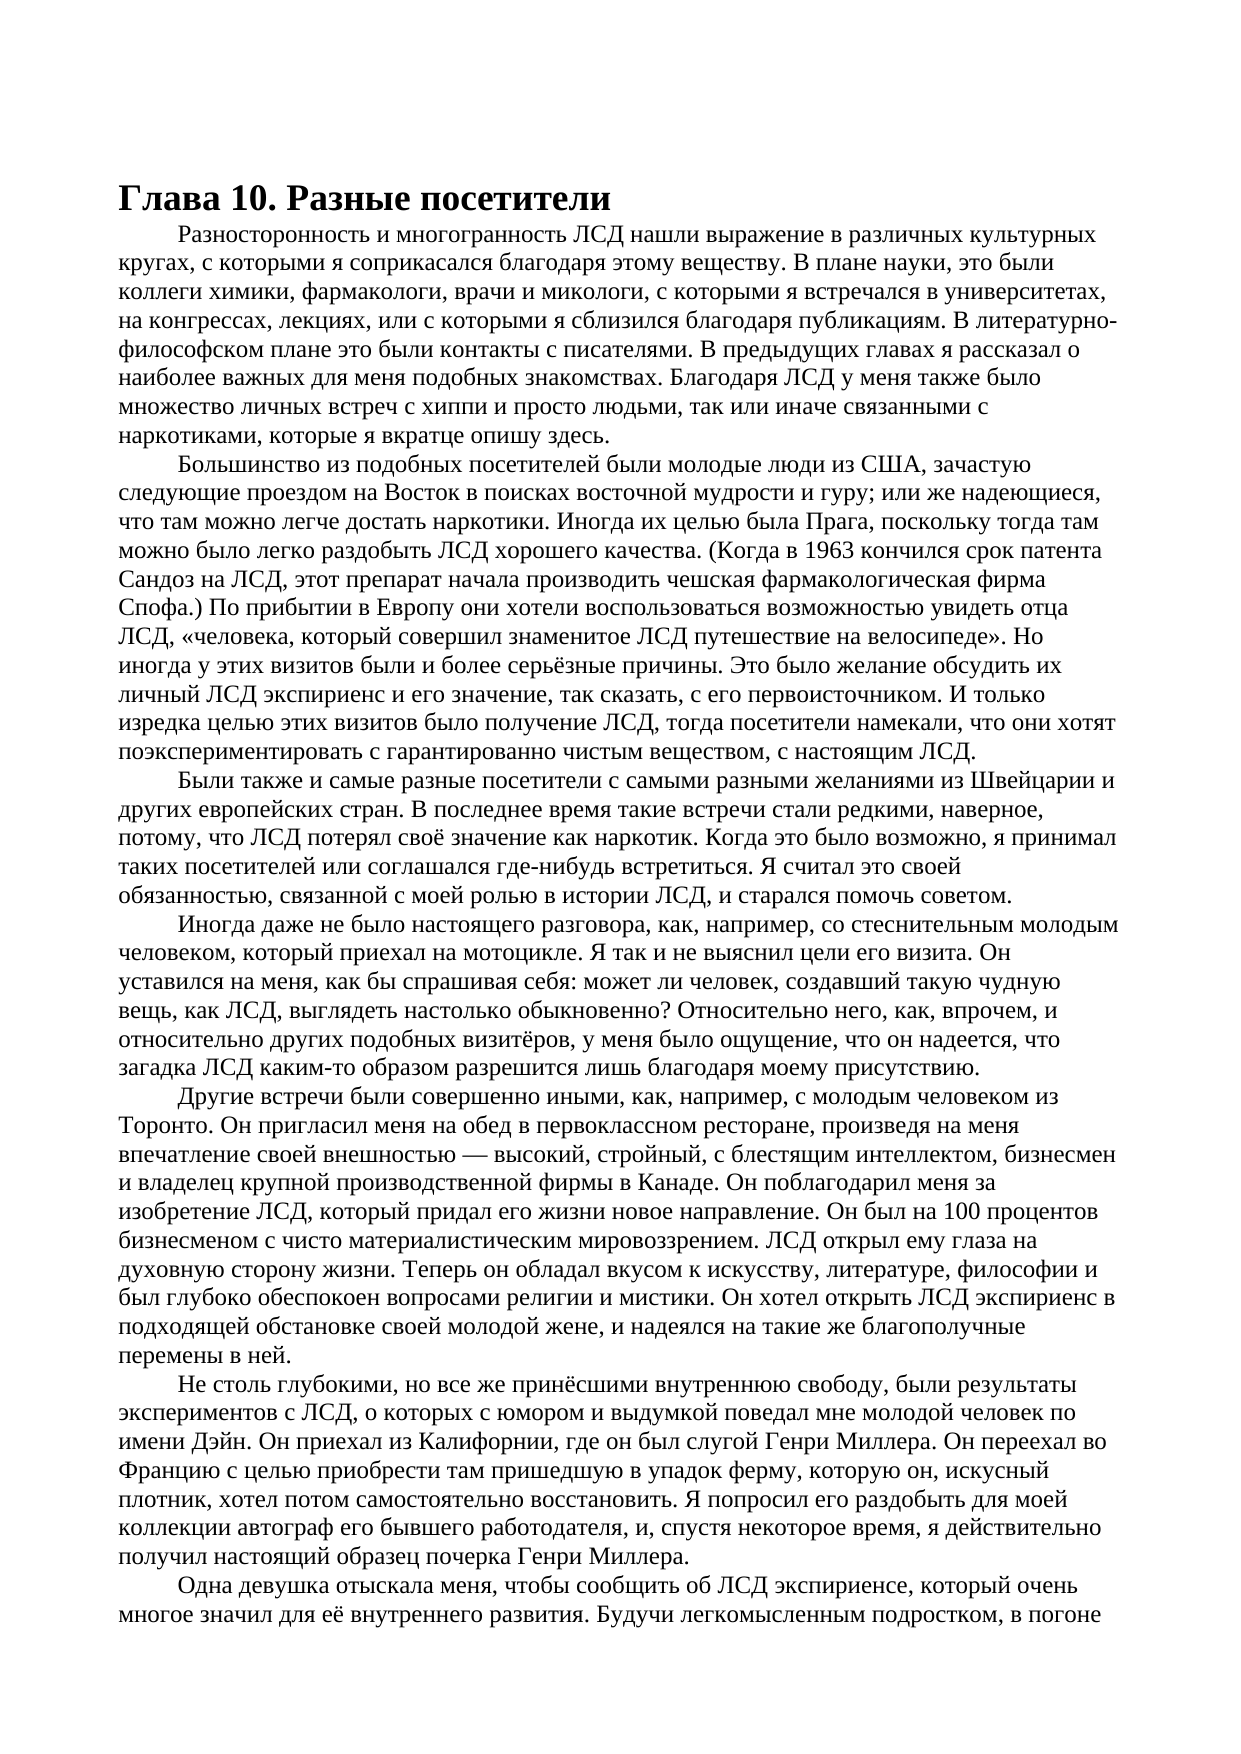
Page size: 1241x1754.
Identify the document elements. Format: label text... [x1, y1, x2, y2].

text Разносторонность и многогранность ЛСД нашли выражение в различных культурных кругах, с которыми я соприкасался благодаря этому веществу. В плане науки, это были коллеги химики, фармакологи, врачи и микологи, с которыми я встречался в университетах, на конгрессах, лекциях, или с которыми я сблизился благодаря публикациям. В литературно-философском плане это были контакты с писателями. В предыдущих главах я рассказал о наиболее важных для меня подобных знакомствах. Благодаря ЛСД у меня также было множество личных встреч с хиппи и просто людьми, так или иначе связанными с наркотиками, которые я вкратце опишу здесь. [118, 219, 1122, 449]
text Иногда даже не было настоящего разговора, как, например, со стеснительным молодым человеком, который приехал на мотоцикле. Я так и не выяснил цели его визита. Он уставился на меня, как бы спрашивая себя: может ли человек, создавший такую чудную вещь, как ЛСД, выглядеть настолько обыкновенно? Относительно него, как, впрочем, и относительно других подобных визитёров, у меня было ощущение, что он надеется, что загадка ЛСД каким-то образом разрешится лишь благодаря моему присутствию. [118, 909, 1122, 1081]
subtitle Глава 10. Разные посетители [118, 176, 1122, 219]
text Не столь глубокими, но все же принёсшими внутреннюю свободу, были результаты экспериментов с ЛСД, о которых с юмором и выдумкой поведал мне молодой человек по имени Дэйн. Он приехал из Калифорнии, где он был слугой Генри Миллера. Он переехал во Францию с целью приобрести там пришедшую в упадок ферму, которую он, искусный плотник, хотел потом самостоятельно восстановить. Я попросил его раздобыть для моей коллекции автограф его бывшего работодателя, и, спустя некоторое время, я действительно получил настоящий образец почерка Генри Миллера. [118, 1369, 1122, 1570]
text Одна девушка отыскала меня, чтобы сообщить об ЛСД экспириенсе, который очень многое значил для её внутреннего развития. Будучи легкомысленным подростком, в погоне [118, 1570, 1122, 1627]
text Большинство из подобных посетителей были молодые люди из США, зачастую следующие проездом на Восток в поисках восточной мудрости и гуру; или же надеющиеся, что там можно легче достать наркотики. Иногда их целью была Прага, поскольку тогда там можно было легко раздобыть ЛСД хорошего качества. (Когда в 1963 кончился срок патента Сандоз на ЛСД, этот препарат начала производить чешская фармакологическая фирма Спофа.) По прибытии в Европу они хотели воспользоваться возможностью увидеть отца ЛСД, «человека, который совершил знаменитое ЛСД путешествие на велосипеде». Но иногда у этих визитов были и более серьёзные причины. Это было желание обсудить их личный ЛСД экспириенс и его значение, так сказать, с его первоисточником. И только изредка целью этих визитов было получение ЛСД, тогда посетители намекали, что они хотят поэкспериментировать с гарантированно чистым веществом, с настоящим ЛСД. [118, 449, 1122, 765]
text Были также и самые разные посетители с самыми разными желаниями из Швейцарии и других европейских стран. В последнее время такие встречи стали редкими, наверное, потому, что ЛСД потерял своё значение как наркотик. Когда это было возможно, я принимал таких посетителей или соглашался где-нибудь встретиться. Я считал это своей обязанностью, связанной с моей ролью в истории ЛСД, и старался помочь советом. [118, 765, 1122, 909]
text Другие встречи были совершенно иными, как, например, с молодым человеком из Торонто. Он пригласил меня на обед в первоклассном ресторане, произведя на меня впечатление своей внешностью — высокий, стройный, с блестящим интеллектом, бизнесмен и владелец крупной производственной фирмы в Канаде. Он поблагодарил меня за изобретение ЛСД, который придал его жизни новое направление. Он был на 100 процентов бизнесменом с чисто материалистическим мировоззрением. ЛСД открыл ему глаза на духовную сторону жизни. Теперь он обладал вкусом к искусству, литературе, философии и был глубоко обеспокоен вопросами религии и мистики. Он хотел открыть ЛСД экспириенс в подходящей обстановке своей молодой жене, и надеялся на такие же благополучные перемены в ней. [118, 1081, 1122, 1369]
